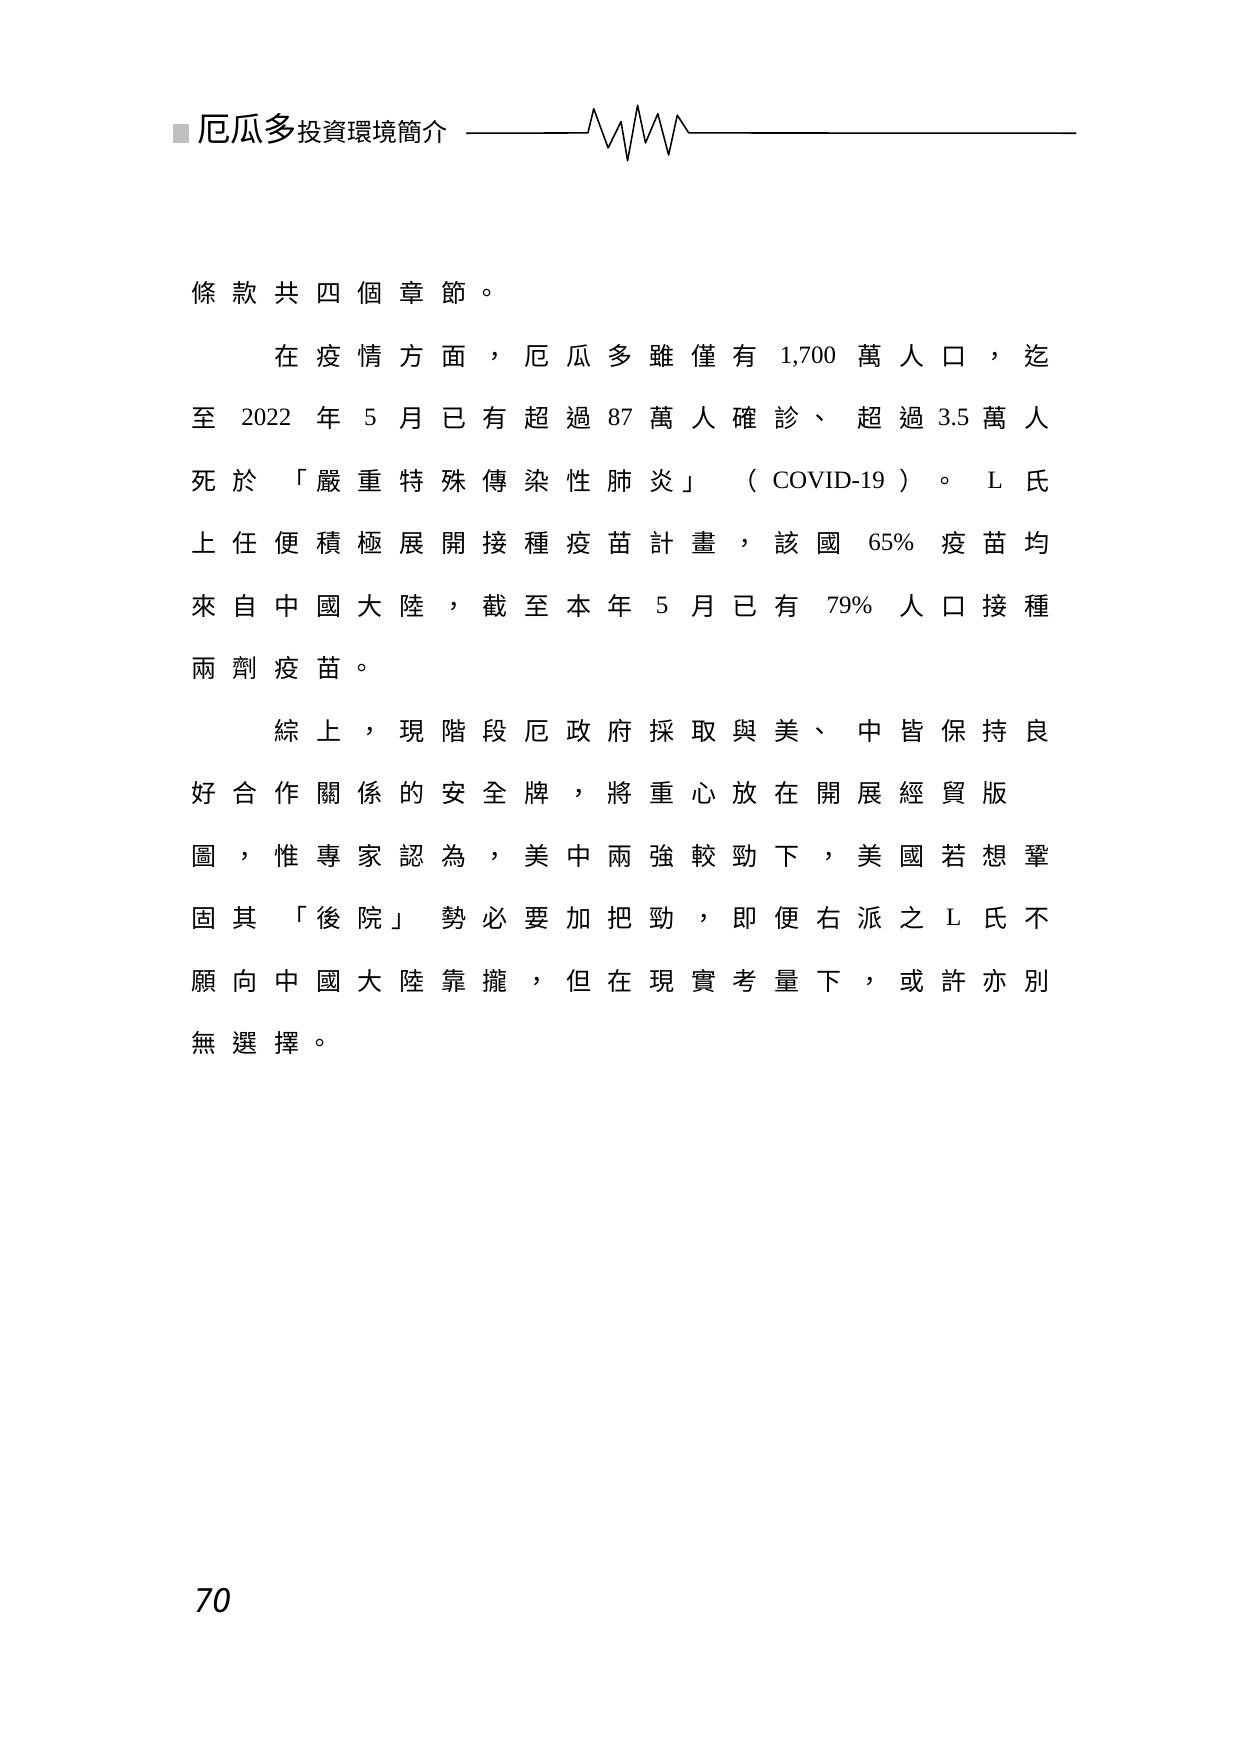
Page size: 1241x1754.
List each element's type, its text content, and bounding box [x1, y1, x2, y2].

text 條款共四個章節。 [183, 250, 1058, 313]
text 在疫情方面，厄瓜多雖僅有1,700萬人口，迄至2022年5月已有超過87萬人確診、超過3.5萬人死於「嚴重特殊傳染性肺炎」（COVID-19）。L氏上任便積極展開接種疫苗計畫，該國65%疫苗均來自中國大陸，截至本年5月已有79%人口接種兩劑疫苗。 [183, 313, 1058, 688]
text 綜上，現階段厄政府採取與美、中皆保持良好合作關係的安全牌，將重心放在開展經貿版圖，惟專家認為，美中兩強較勁下，美國若想鞏固其「後院」勢必要加把勁，即便右派之L氏不願向中國大陸靠攏，但在現實考量下，或許亦別無選擇。 [183, 688, 1058, 1063]
